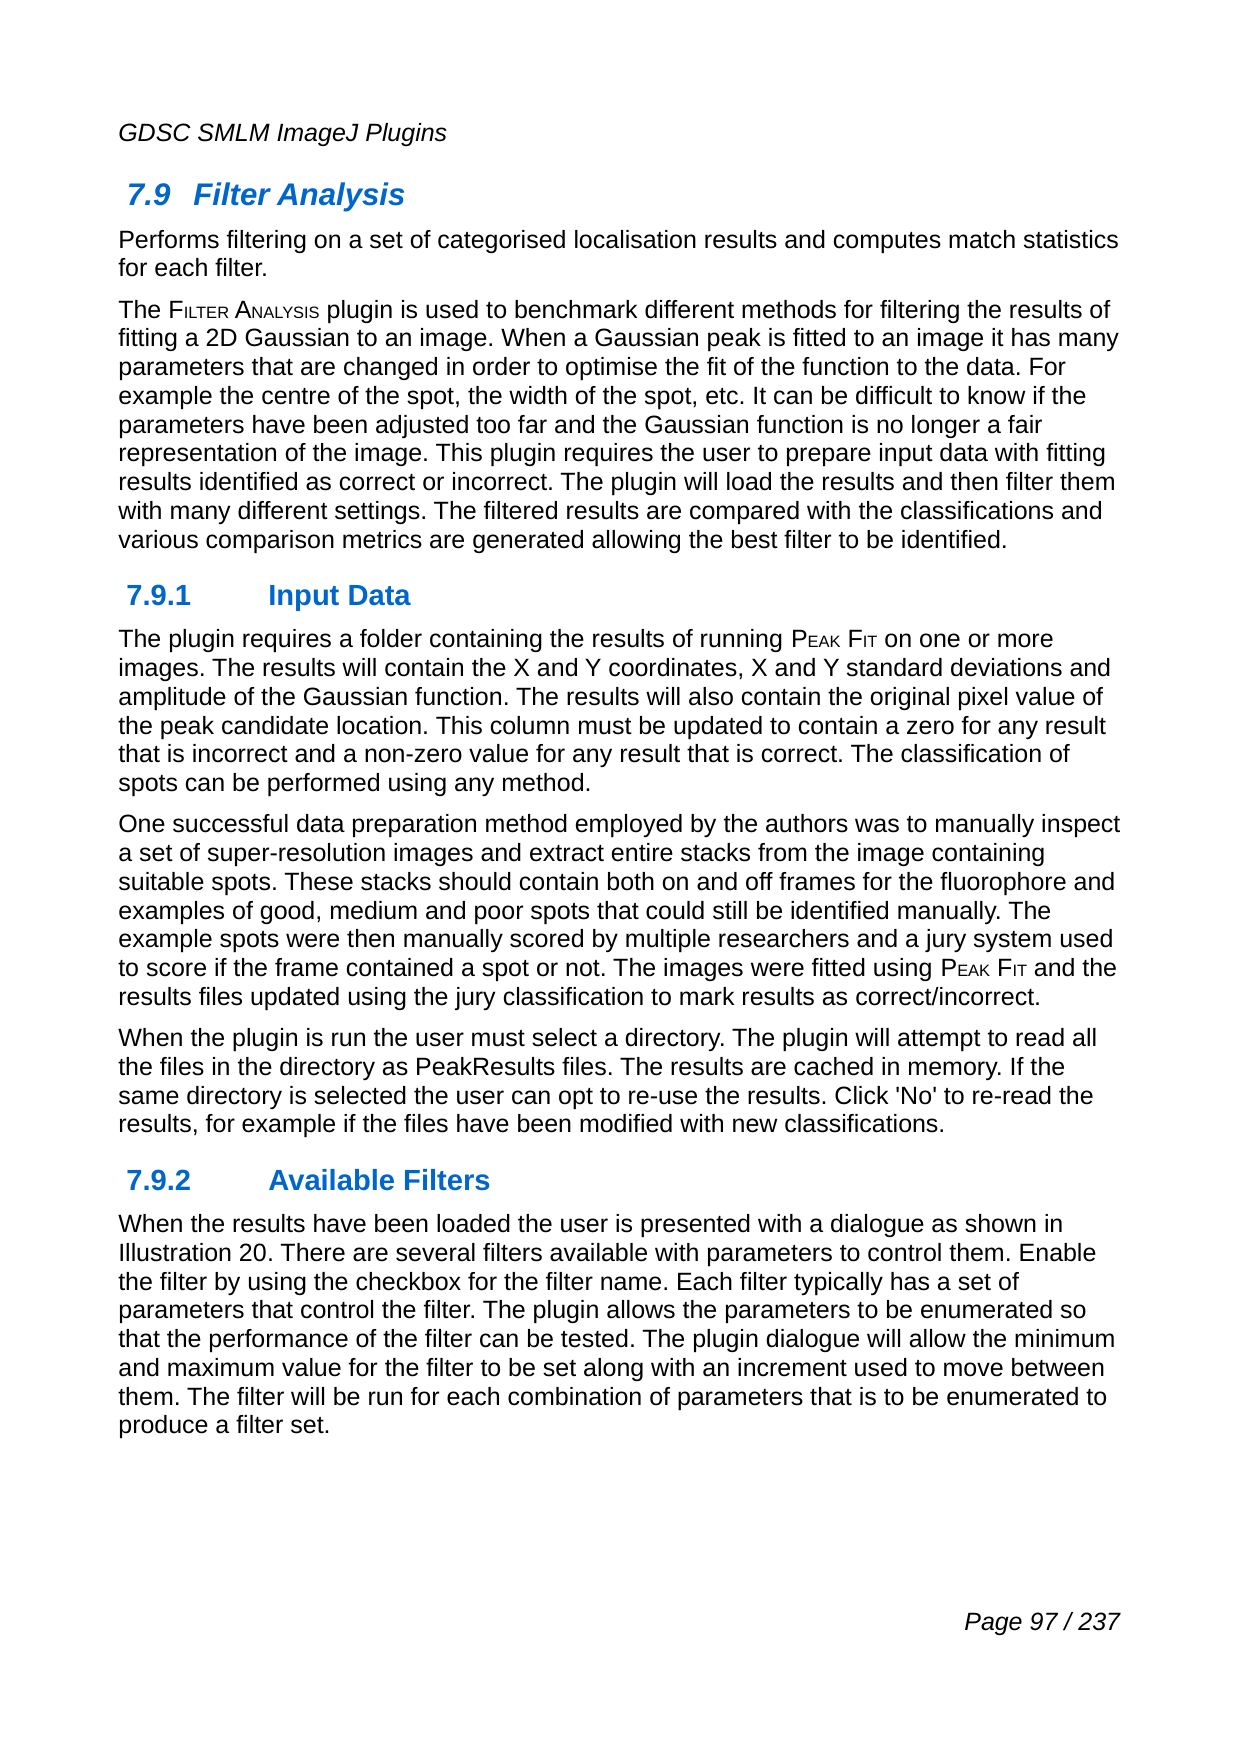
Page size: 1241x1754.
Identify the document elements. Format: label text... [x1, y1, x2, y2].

text Performs filtering on a set of categorised localisation results and computes match statistics for each filter. [118, 225, 1122, 282]
subtitle Available Filters [118, 1163, 1122, 1197]
text The plugin requires a folder containing the results of running Peak Fit on one or more images. The results will contain the X and Y coordinates, X and Y standard deviations and amplitude of the Gaussian function. The results will also contain the original pixel value of the peak candidate location. This column must be updated to contain a zero for any result that is incorrect and a non-zero value for any result that is correct. The classification of spots can be performed using any method. [118, 624, 1122, 797]
subtitle Filter Analysis [118, 176, 1122, 212]
text One successful data preparation method employed by the authors was to manually inspect a set of super-resolution images and extract entire stacks from the image containing suitable spots. These stacks should contain both on and off frames for the fluorophore and examples of good, medium and poor spots that could still be identified manually. The example spots were then manually scored by multiple researchers and a jury system used to score if the frame contained a spot or not. The images were fitted using Peak Fit and the results files updated using the jury classification to mark results as correct/incorrect. [118, 809, 1122, 1011]
text When the plugin is run the user must select a directory. The plugin will attempt to read all the files in the directory as PeakResults files. The results are cached in memory. If the same directory is selected the user can opt to re-use the results. Click 'No' to re-read the results, for example if the files have been modified with new classifications. [118, 1023, 1122, 1138]
subtitle Input Data [118, 578, 1122, 612]
text When the results have been loaded the user is presented with a dialogue as shown in Illustration 20. There are several filters available with parameters to control them. Enable the filter by using the checkbox for the filter name. Each filter typically has a set of parameters that control the filter. The plugin allows the parameters to be enumerated so that the performance of the filter can be tested. The plugin dialogue will allow the minimum and maximum value for the filter to be set along with an increment used to move between them. The filter will be run for each combination of parameters that is to be enumerated to produce a filter set. [118, 1209, 1122, 1439]
text The Filter Analysis plugin is used to benchmark different methods for filtering the results of fitting a 2D Gaussian to an image. When a Gaussian peak is fitted to an image it has many parameters that are changed in order to optimise the fit of the function to the data. For example the centre of the spot, the width of the spot, etc. It can be difficult to know if the parameters have been adjusted too far and the Gaussian function is no longer a fair representation of the image. This plugin requires the user to prepare input data with fitting results identified as correct or incorrect. The plugin will load the results and then filter them with many different settings. The filtered results are compared with the classifications and various comparison metrics are generated allowing the best filter to be identified. [118, 295, 1122, 553]
